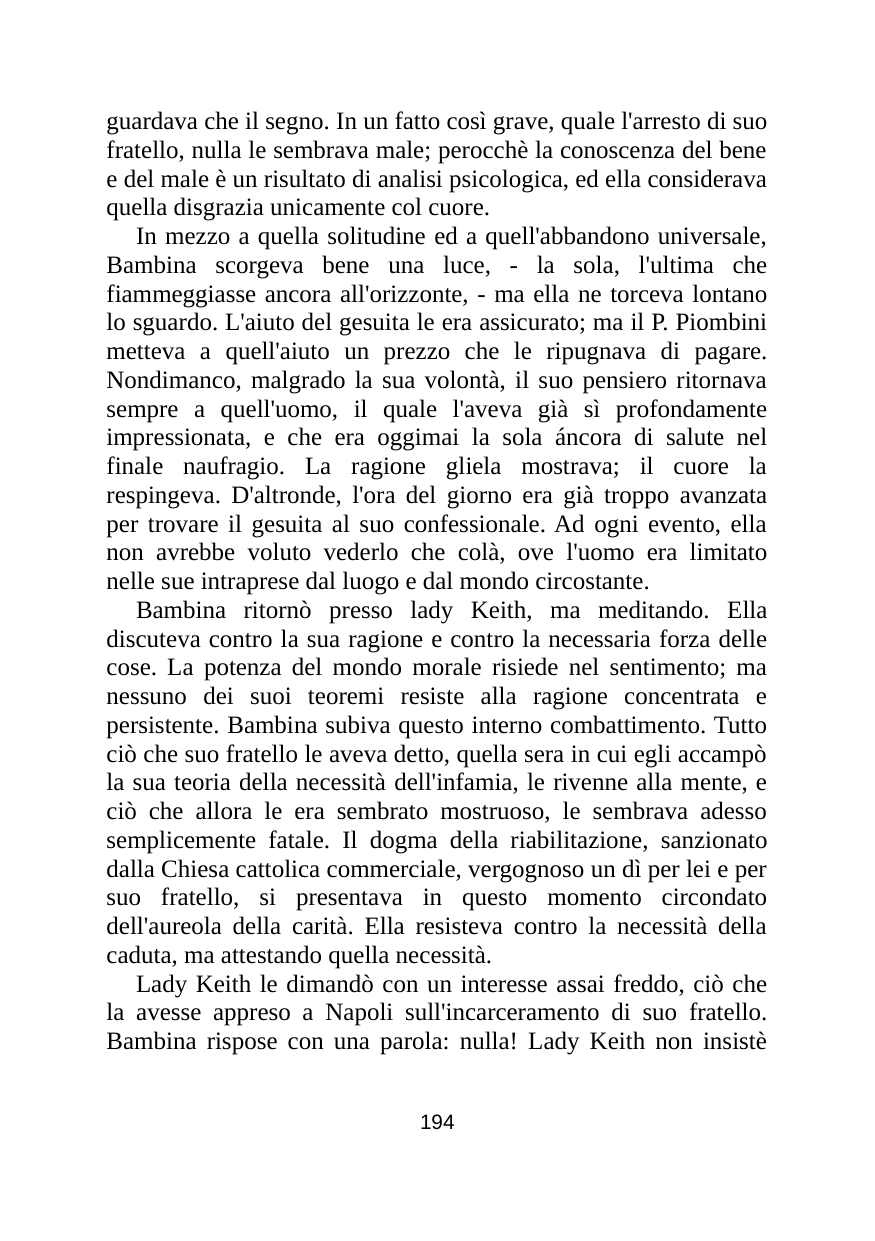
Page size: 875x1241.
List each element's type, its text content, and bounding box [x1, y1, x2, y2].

text Lady Keith le dimandò con un interesse assai freddo, ciò che la avesse appreso a Napoli sull'incarceramento di suo fratello. Bambina rispose con una parola: nulla! Lady Keith non insistè [106, 969, 768, 1055]
text In mezzo a quella solitudine ed a quell'abbandono universale, Bambina scorgeva bene una luce, - la sola, l'ultima che fiammeggiasse ancora all'orizzonte, - ma ella ne torceva lontano lo sguardo. L'aiuto del gesuita le era assicurato; ma il P. Piombini metteva a quell'aiuto un prezzo che le ripugnava di pagare. Nondimanco, malgrado la sua volontà, il suo pensiero ritornava sempre a quell'uomo, il quale l'aveva già sì profondamente impressionata, e che era oggimai la sola áncora di salute nel finale naufragio. La ragione gliela mostrava; il cuore la respingeva. D'altronde, l'ora del giorno era già troppo avanzata per trovare il gesuita al suo confessionale. Ad ogni evento, ella non avrebbe voluto vederlo che colà, ove l'uomo era limitato nelle sue intraprese dal luogo e dal mondo circostante. [106, 221, 768, 595]
text guardava che il segno. In un fatto così grave, quale l'arresto di suo fratello, nulla le sembrava male; perocchè la conoscenza del bene e del male è un risultato di analisi psicologica, ed ella considerava quella disgrazia unicamente col cuore. [106, 106, 768, 221]
text Bambina ritornò presso lady Keith, ma meditando. Ella discuteva contro la sua ragione e contro la necessaria forza delle cose. La potenza del mondo morale risiede nel sentimento; ma nessuno dei suoi teoremi resiste alla ragione concentrata e persistente. Bambina subiva questo interno combattimento. Tutto ciò che suo fratello le aveva detto, quella sera in cui egli accampò la sua teoria della necessità dell'infamia, le rivenne alla mente, e ciò che allora le era sembrato mostruoso, le sembrava adesso semplicemente fatale. Il dogma della riabilitazione, sanzionato dalla Chiesa cattolica commerciale, vergognoso un dì per lei e per suo fratello, si presentava in questo momento circondato dell'aureola della carità. Ella resisteva contro la necessità della caduta, ma attestando quella necessità. [106, 595, 768, 969]
